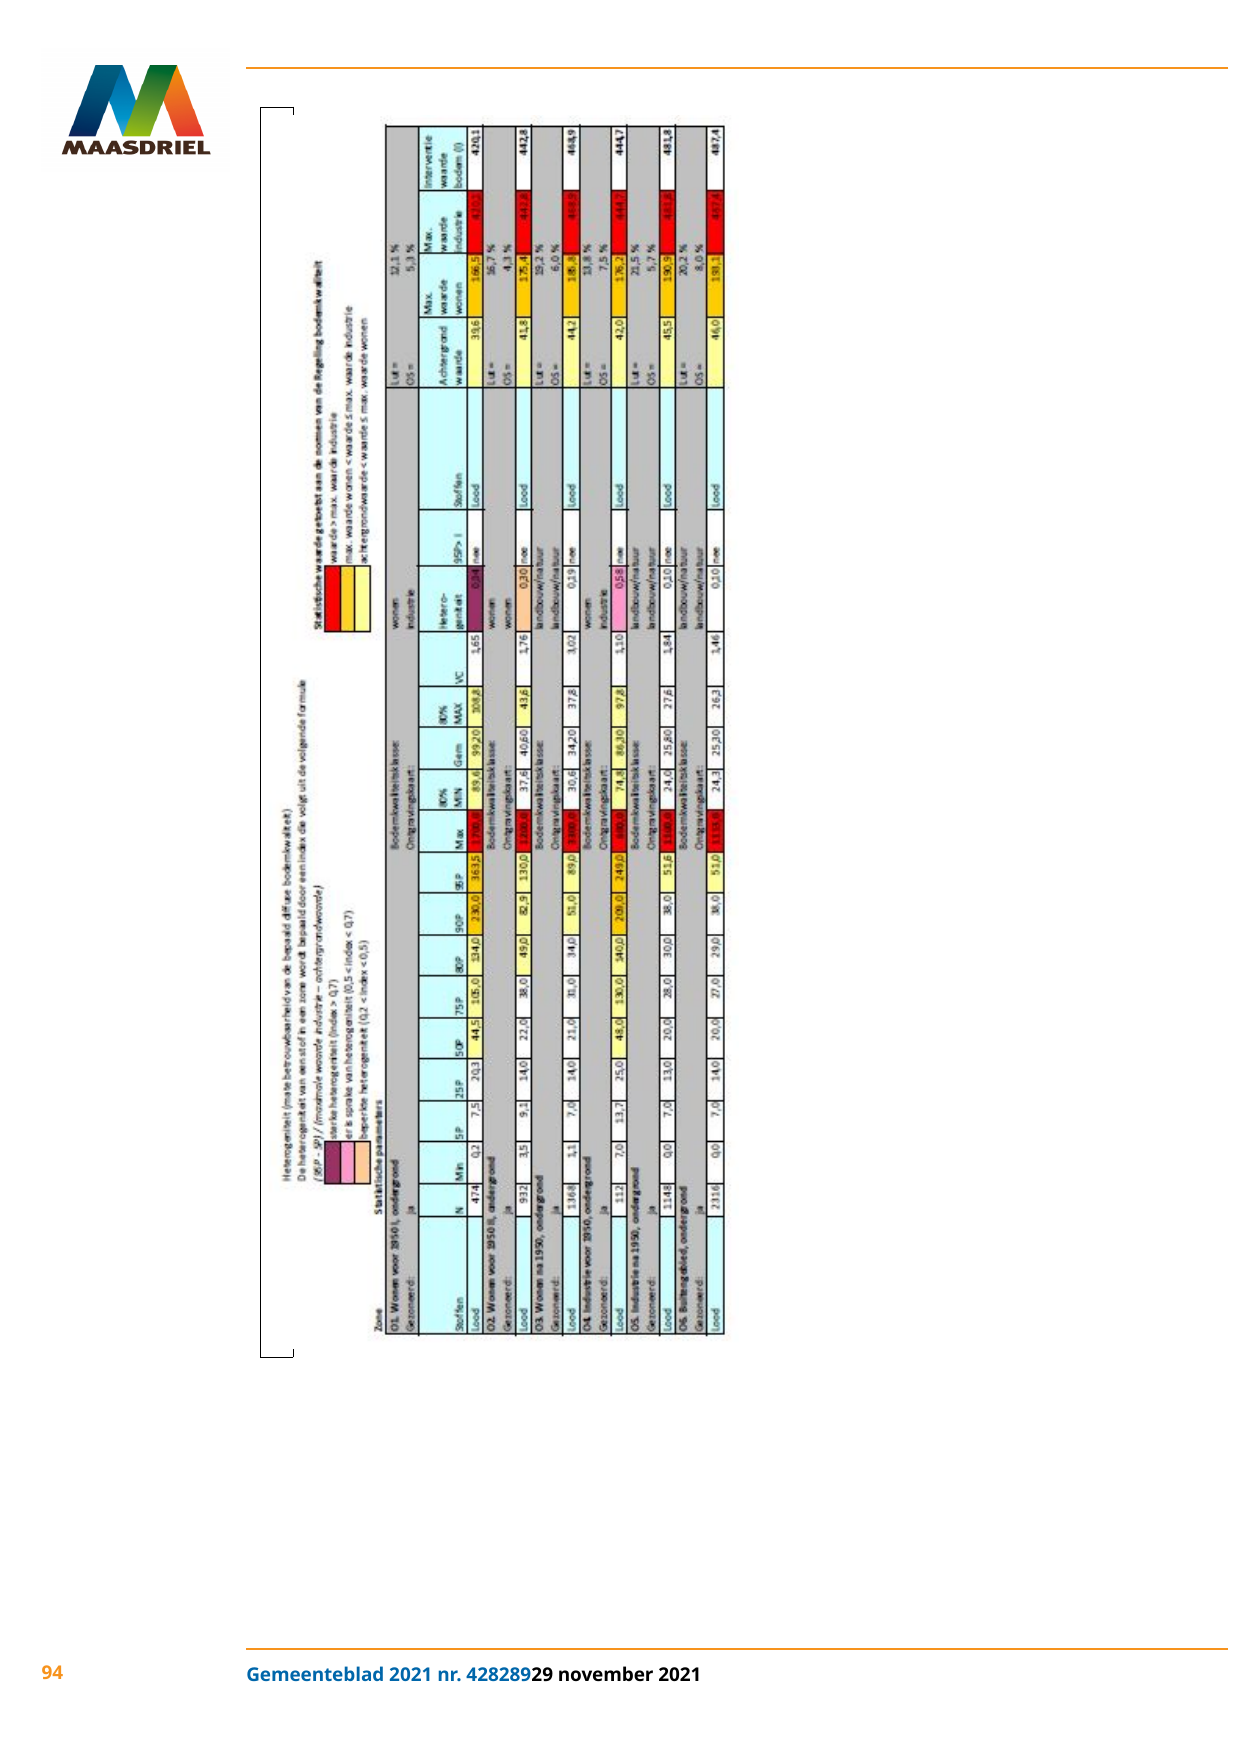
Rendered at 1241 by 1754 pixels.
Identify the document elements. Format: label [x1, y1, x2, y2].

picture [268, 115, 739, 1349]
picture [41, 47, 231, 172]
